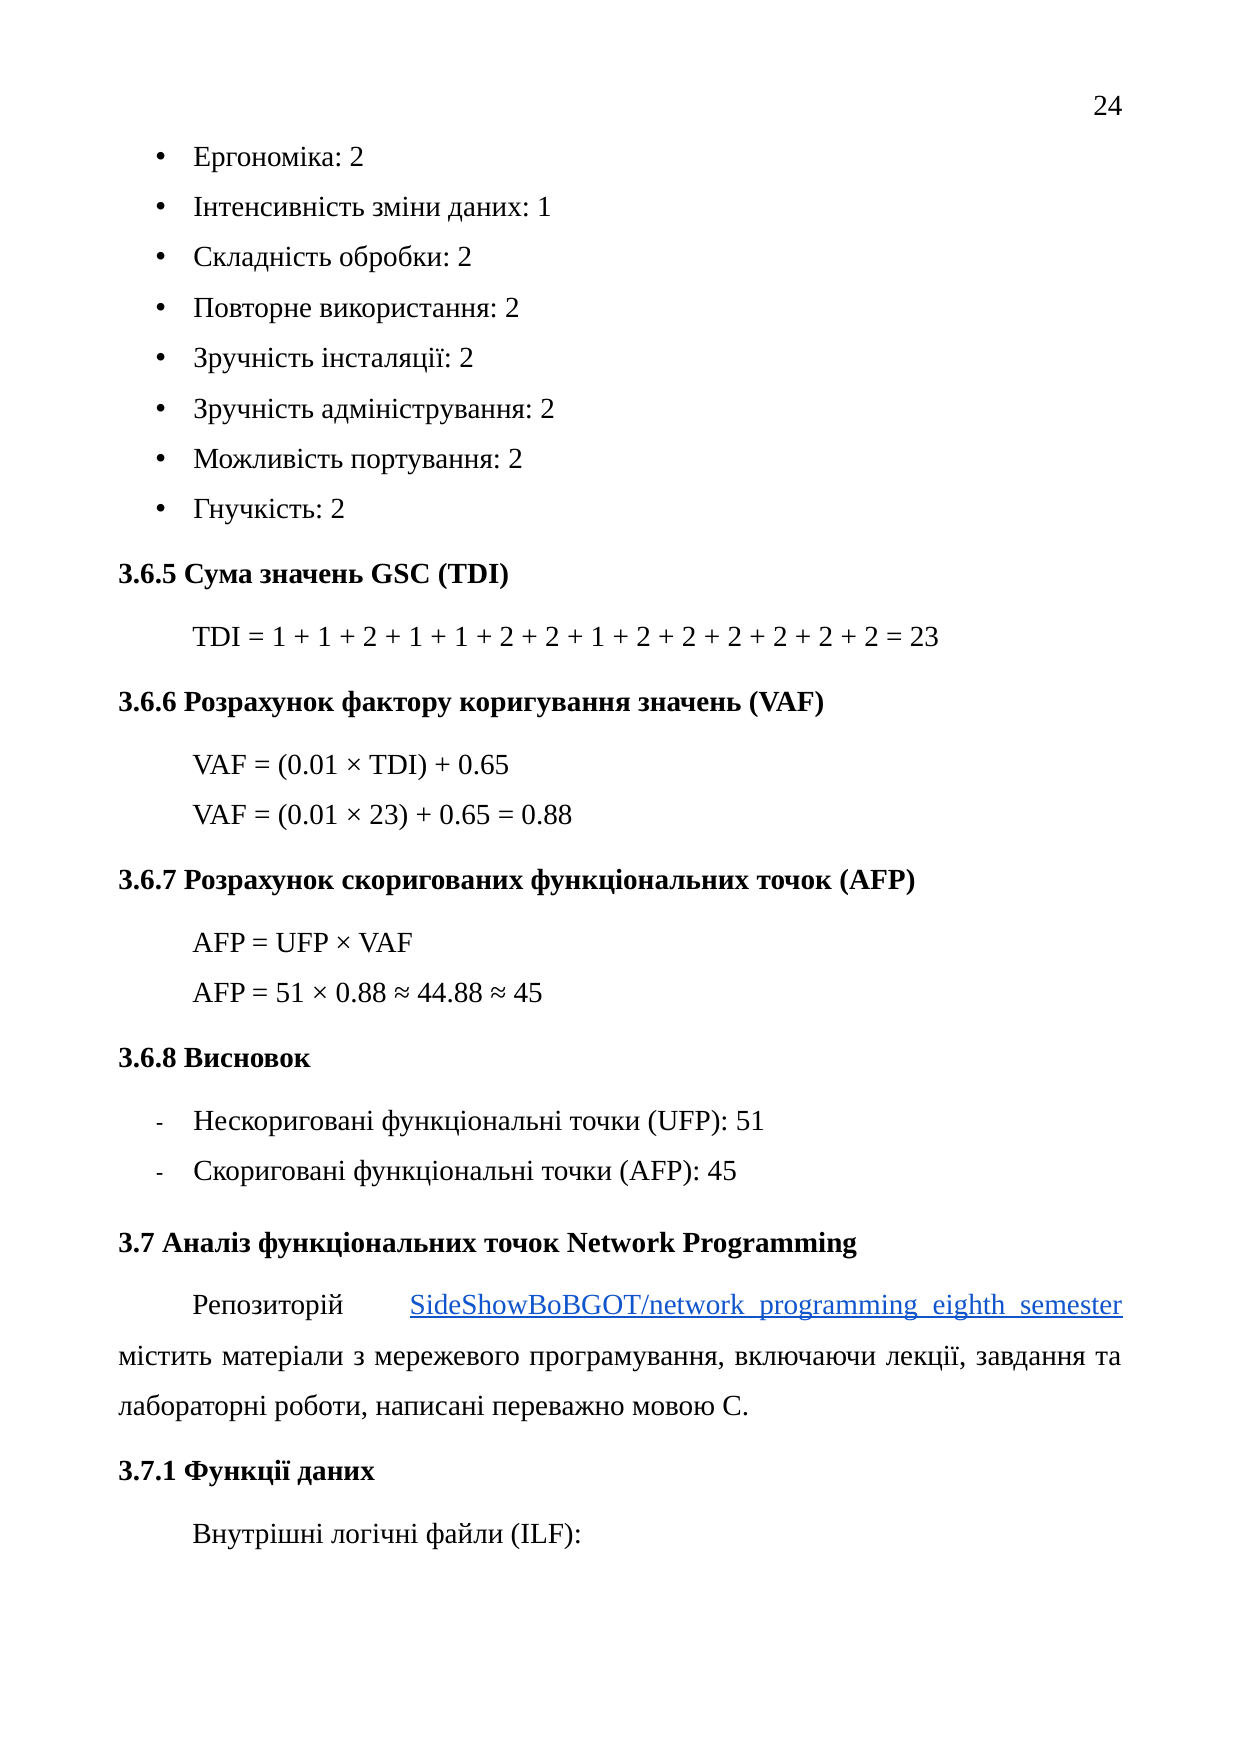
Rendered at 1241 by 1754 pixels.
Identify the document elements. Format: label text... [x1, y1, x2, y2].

list Скориговані функціональні точки (AFP): 45 [156, 1153, 1122, 1187]
text AFP = 51 × 0.88 ≈ 44.88 ≈ 45 [118, 976, 1122, 1009]
subtitle Функції даних [118, 1453, 1122, 1487]
subtitle Аналіз функціональних точок Network Programming [118, 1225, 1122, 1258]
list Зручність інсталяції: 2 [156, 340, 1122, 374]
text Внутрішні логічні файли (ILF): [118, 1516, 1122, 1549]
subtitle Розрахунок скоригованих функціональних точок (AFP) [118, 862, 1122, 896]
text VAF = (0.01 × 23) + 0.65 = 0.88 [118, 797, 1122, 831]
subtitle Розрахунок фактору коригування значень (VAF) [118, 684, 1122, 718]
list Гнучкість: 2 [156, 492, 1122, 525]
list Повторне використання: 2 [156, 290, 1122, 324]
text VAF = (0.01 × TDI) + 0.65 [118, 747, 1122, 781]
list Можливість портування: 2 [156, 441, 1122, 475]
list Нескориговані функціональні точки (UFP): 51 [156, 1103, 1122, 1137]
text TDI = 1 + 1 + 2 + 1 + 1 + 2 + 2 + 1 + 2 + 2 + 2 + 2 + 2 + 2 = 23 [118, 619, 1122, 653]
list Зручність адміністрування: 2 [156, 391, 1122, 424]
list Інтенсивність зміни даних: 1 [156, 189, 1122, 223]
subtitle Висновок [118, 1040, 1122, 1074]
text AFP = UFP × VAF [118, 925, 1122, 959]
text Репозиторій SideShowBoBGOT/network_programming_eighth_semester містить матеріали з мережевого програмування, включаючи лекції, завдання та лабораторні роботи, написані переважно мовою C. [118, 1287, 1122, 1422]
list Складність обробки: 2 [156, 239, 1122, 273]
list Ергономіка: 2 [156, 139, 1122, 172]
subtitle Сума значень GSC (TDI) [118, 557, 1122, 590]
